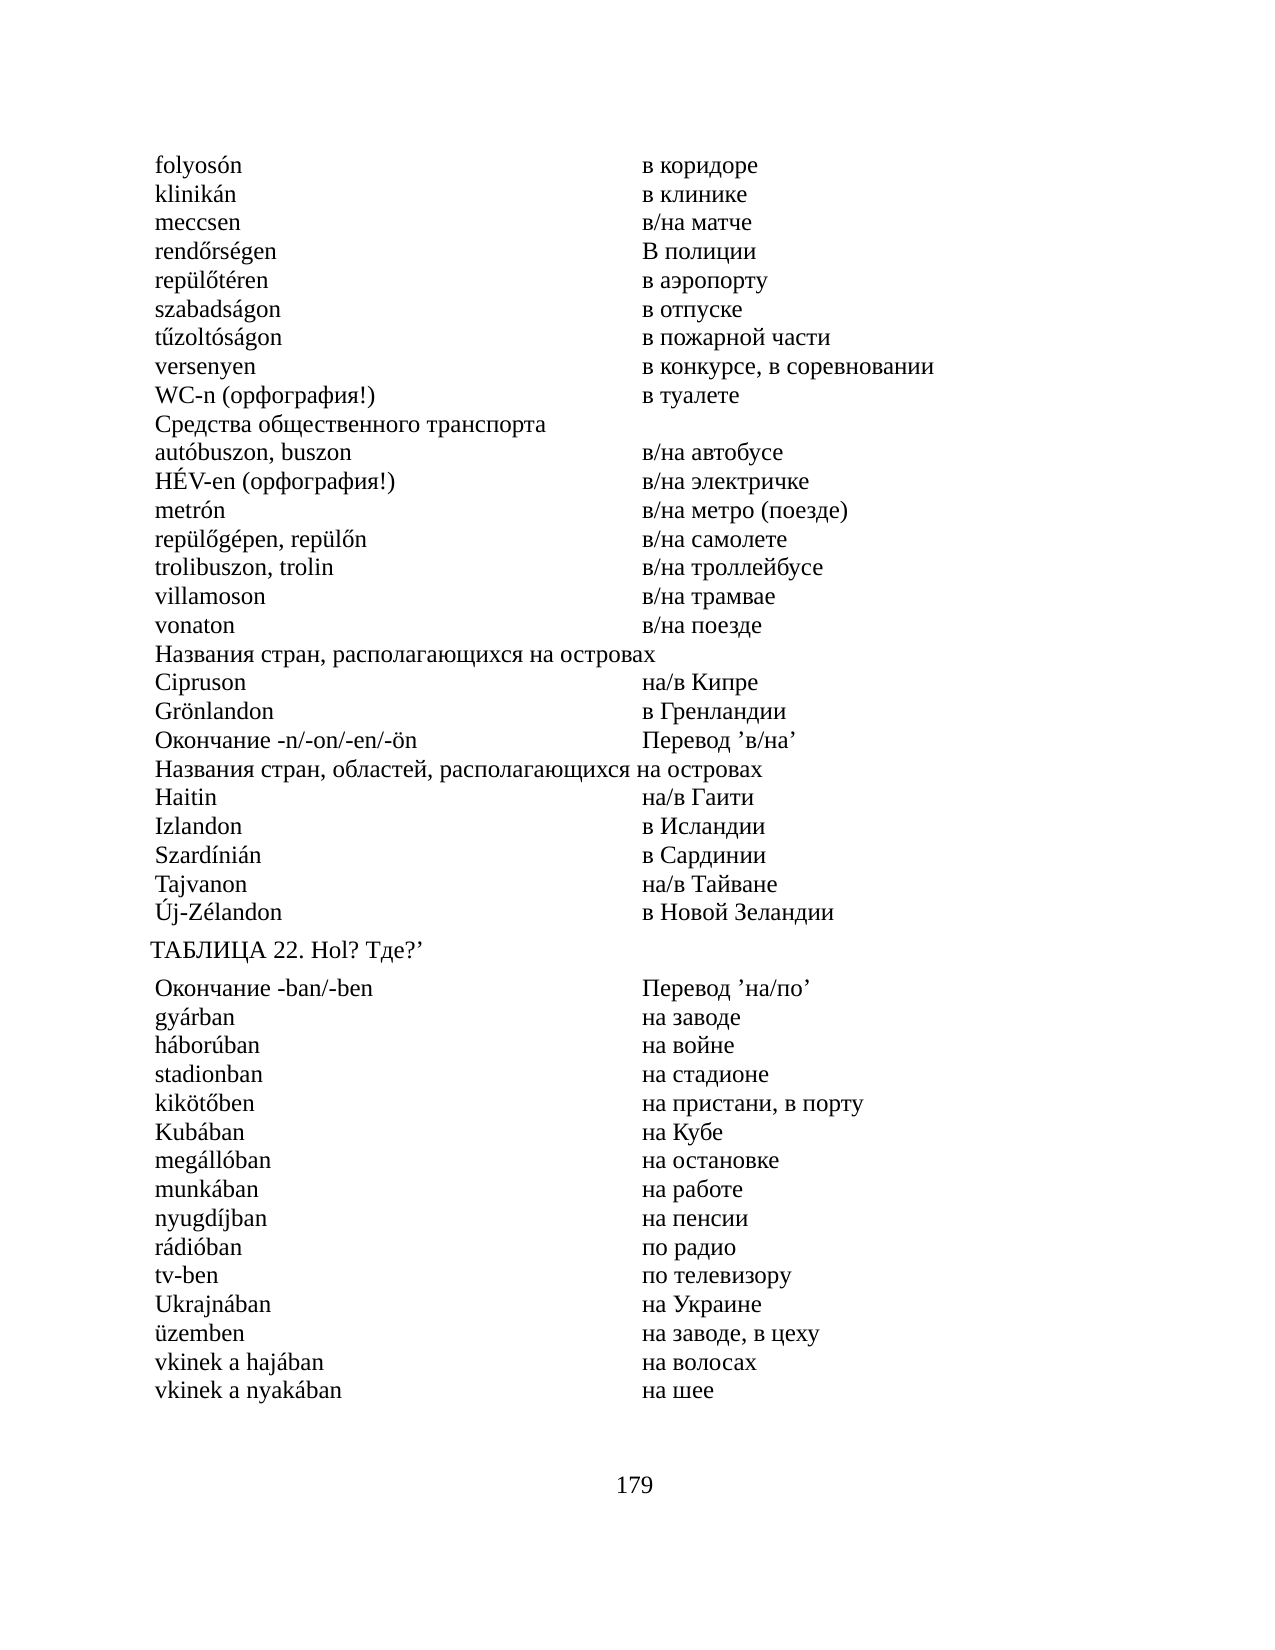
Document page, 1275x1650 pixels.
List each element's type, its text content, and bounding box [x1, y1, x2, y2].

table_cell на/в Кипре [638, 668, 1125, 696]
table_cell на Украине [638, 1289, 1125, 1318]
table_header Перевод ’в/на’ [638, 725, 1125, 754]
table_cell repülőtéren [150, 265, 637, 294]
table_cell по телевизору [638, 1260, 1125, 1289]
table_cell Szardínián [150, 840, 637, 869]
table_cell HÉV-en (орфография!) [150, 466, 637, 495]
table_cell háborúban [150, 1030, 637, 1059]
table_cell на стадионе [638, 1059, 1125, 1088]
table_cell repülőgépen, repülőn [150, 524, 637, 552]
table_cell на/в Тайване [638, 869, 1125, 897]
table_cell в/на метро (поезде) [638, 495, 1125, 524]
table_cell на волосах [638, 1347, 1125, 1375]
table_cell в Сардинии [638, 840, 1125, 869]
table_cell В полиции [638, 236, 1125, 265]
table_cell meccsen [150, 208, 637, 236]
table_cell в/на матче [638, 208, 1125, 236]
table_cell на/в Гаити [638, 783, 1125, 811]
table_cell vkinek a hajában [150, 1347, 637, 1375]
table_cell в/на самолете [638, 524, 1125, 552]
table_cell на заводе, в цеху [638, 1318, 1125, 1347]
table_cell Haitin [150, 783, 637, 811]
table_cell на работе [638, 1174, 1125, 1203]
table_cell в отпуске [638, 294, 1125, 322]
table_cell Grönlandon [150, 696, 637, 725]
table_cell Средства общественного транспорта [150, 409, 1125, 437]
table_cell на Кубе [638, 1117, 1125, 1145]
table_cell munkában [150, 1174, 637, 1203]
table_cell Ukrajnában [150, 1289, 637, 1318]
table_cell metrón [150, 495, 637, 524]
table_cell Izlandon [150, 811, 637, 840]
table_cell на пристани, в порту [638, 1088, 1125, 1117]
table_cell szabadságon [150, 294, 637, 322]
table_cell trolibuszon, trolin [150, 553, 637, 581]
table_cell klinikán [150, 179, 637, 207]
table_cell в/на трамвае [638, 581, 1125, 610]
table_cell в туалете [638, 380, 1125, 409]
table_cell stadionban [150, 1059, 637, 1088]
table_header Окончание -n/-on/-en/-ön [150, 725, 637, 754]
text ТАБЛИЦА 22. Hol? Тде?’ [150, 935, 1125, 964]
table_cell rádióban [150, 1232, 637, 1260]
table_cell в аэропорту [638, 265, 1125, 294]
table_header Окончание -ban/-ben [150, 973, 637, 1002]
table_cell на остановке [638, 1145, 1125, 1174]
table_cell в Новой Зеландии [638, 898, 1125, 926]
table_cell Új-Zélandon [150, 898, 637, 926]
table_cell villamoson [150, 581, 637, 610]
table_cell на войне [638, 1030, 1125, 1059]
table_cell Cipruson [150, 668, 637, 696]
table_cell WC-n (орфография!) [150, 380, 637, 409]
table_cell autóbuszon, buszon [150, 438, 637, 466]
table_cell üzemben [150, 1318, 637, 1347]
table_cell tv-ben [150, 1260, 637, 1289]
table_cell в Исландии [638, 811, 1125, 840]
table_cell по радио [638, 1232, 1125, 1260]
table_cell в/на автобусе [638, 438, 1125, 466]
table_cell Названия стран, областей, располагающихся на островах [150, 754, 1125, 782]
table_cell в/на электричке [638, 466, 1125, 495]
table_cell на пенсии [638, 1203, 1125, 1232]
table_cell vonaton [150, 610, 637, 639]
table_cell в/на троллейбусе [638, 553, 1125, 581]
table_cell folyosón [150, 150, 637, 179]
table_cell Tajvanon [150, 869, 637, 897]
table_cell на шее [638, 1375, 1125, 1404]
table_cell в Гренландии [638, 696, 1125, 725]
table_cell на заводе [638, 1002, 1125, 1030]
table_cell vkinek a nyakában [150, 1375, 637, 1404]
table_cell rendőrségen [150, 236, 637, 265]
table_cell tűzoltóságon [150, 323, 637, 351]
table_cell в коридоре [638, 150, 1125, 179]
table_cell в пожарной части [638, 323, 1125, 351]
table_cell kikötőben [150, 1088, 637, 1117]
table_cell versenyen [150, 351, 637, 380]
table_cell megállóban [150, 1145, 637, 1174]
table_cell в/на поезде [638, 610, 1125, 639]
table_cell Названия стран, располагающихся на островах [150, 639, 1125, 667]
table_header Перевод ’на/по’ [638, 973, 1125, 1002]
table_cell Kubában [150, 1117, 637, 1145]
table_cell в конкурсе, в соревновании [638, 351, 1125, 380]
table_cell в клинике [638, 179, 1125, 207]
table_cell nyugdíjban [150, 1203, 637, 1232]
table_cell gyárban [150, 1002, 637, 1030]
